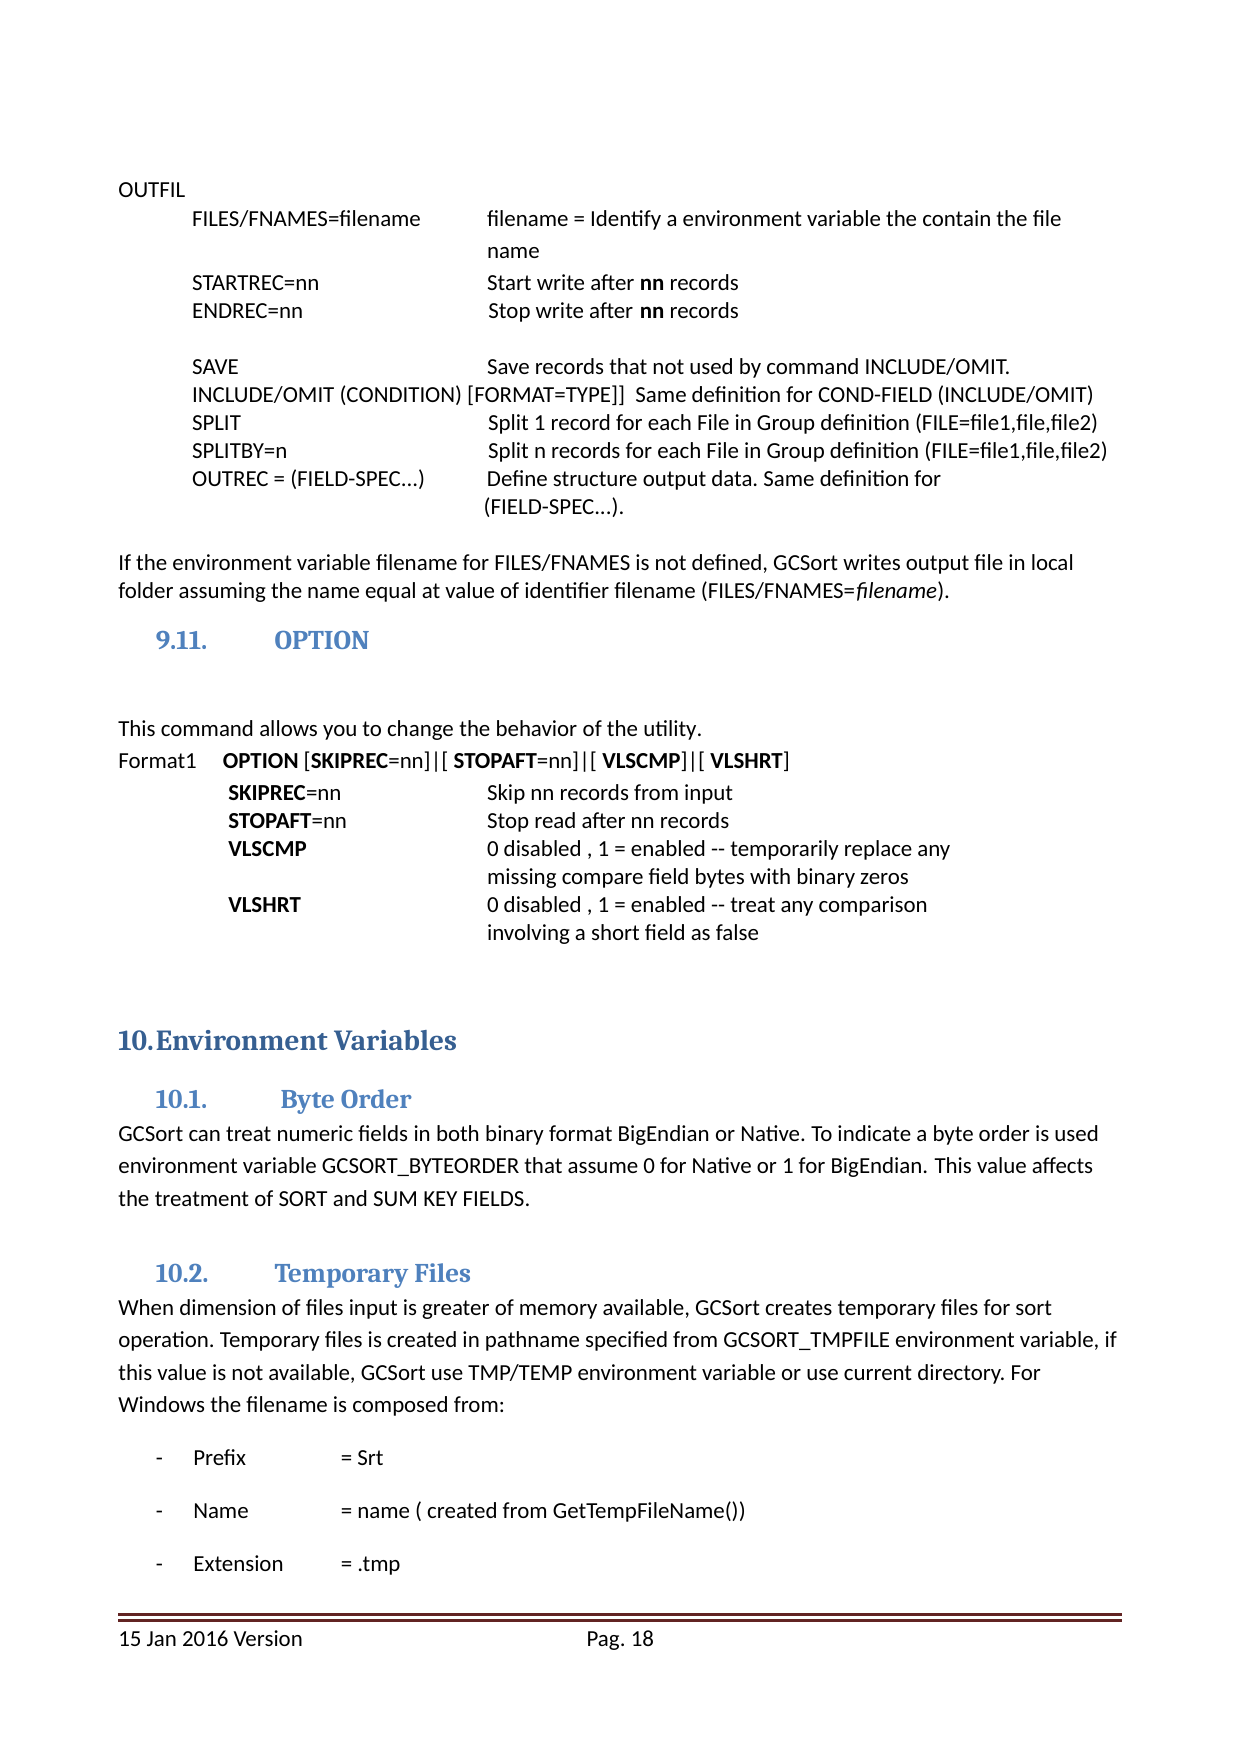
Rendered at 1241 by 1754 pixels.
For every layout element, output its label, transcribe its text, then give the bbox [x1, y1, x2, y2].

list Environment Variables [118, 1024, 1122, 1058]
text When dimension of files input is greater of memory available, GCSort creates temporary files for sort operation. Temporary files is created in pathname specified from GCSORT_TMPFILE environment variable, if this value is not available, GCSort use TMP/TEMP environment variable or use current directory. For Windows the filename is composed from: [118, 1293, 1122, 1418]
text GCSort can treat numeric fields in both binary format BigEndian or Native. To indicate a byte order is used environment variable GCSORT_BYTEORDER that assume 0 for Native or 1 for BigEndian. This value affects the treatment of SORT and SUM KEY FIELDS. [118, 1119, 1122, 1212]
text missing compare field bytes with binary zeros [118, 862, 1122, 890]
text If the environment variable filename for FILES/FNAMES is not defined, GCSort writes output file in local folder assuming the name equal at value of identifier filename (FILES/FNAMES=filename). [118, 548, 1122, 604]
list OPTION [156, 625, 1122, 656]
text STARTREC=nn Start write after nn records [118, 268, 1122, 296]
text involving a short field as false [118, 918, 1122, 946]
text SAVE Save records that not used by command INCLUDE/OMIT. [118, 352, 1122, 380]
text SPLIT Split 1 record for each File in Group definition (FILE=file1,file,file2) [118, 408, 1122, 436]
list Extension = .tmp [156, 1549, 1122, 1577]
text FILES/FNAMES=filename filename = Identify a environment variable the contain the file name [118, 204, 1122, 264]
list Byte Order [156, 1084, 1122, 1115]
text SPLITBY=n Split n records for each File in Group definition (FILE=file1,file,file2) OUTREC = (FIELD-SPEC...) Define structure output data. Same definition for (FIELD-SPEC...). [118, 436, 1122, 520]
text This command allows you to change the behavior of the utility. [118, 714, 1122, 742]
list Prefix = Srt [156, 1443, 1122, 1471]
text Format1 OPTION [SKIPREC=nn]|[ STOPAFT=nn]|[ VLSCMP]|[ VLSHRT] [118, 746, 1122, 774]
text SKIPREC=nn Skip nn records from input STOPAFT=nn Stop read after nn records VLSCMP 0 disabled , 1 = enabled -- temporarily replace any [118, 778, 1122, 862]
list Name = name ( created from GetTempFileName()) [156, 1496, 1122, 1524]
text ENDREC=nn Stop write after nn records [118, 296, 1122, 324]
text OUTFIL [118, 176, 1122, 204]
list Temporary Files [156, 1258, 1122, 1289]
text VLSHRT 0 disabled , 1 = enabled -- treat any comparison [118, 890, 1122, 918]
text INCLUDE/OMIT (CONDITION) [FORMAT=TYPE]] Same definition for COND-FIELD (INCLUDE/OMIT) [118, 380, 1122, 408]
